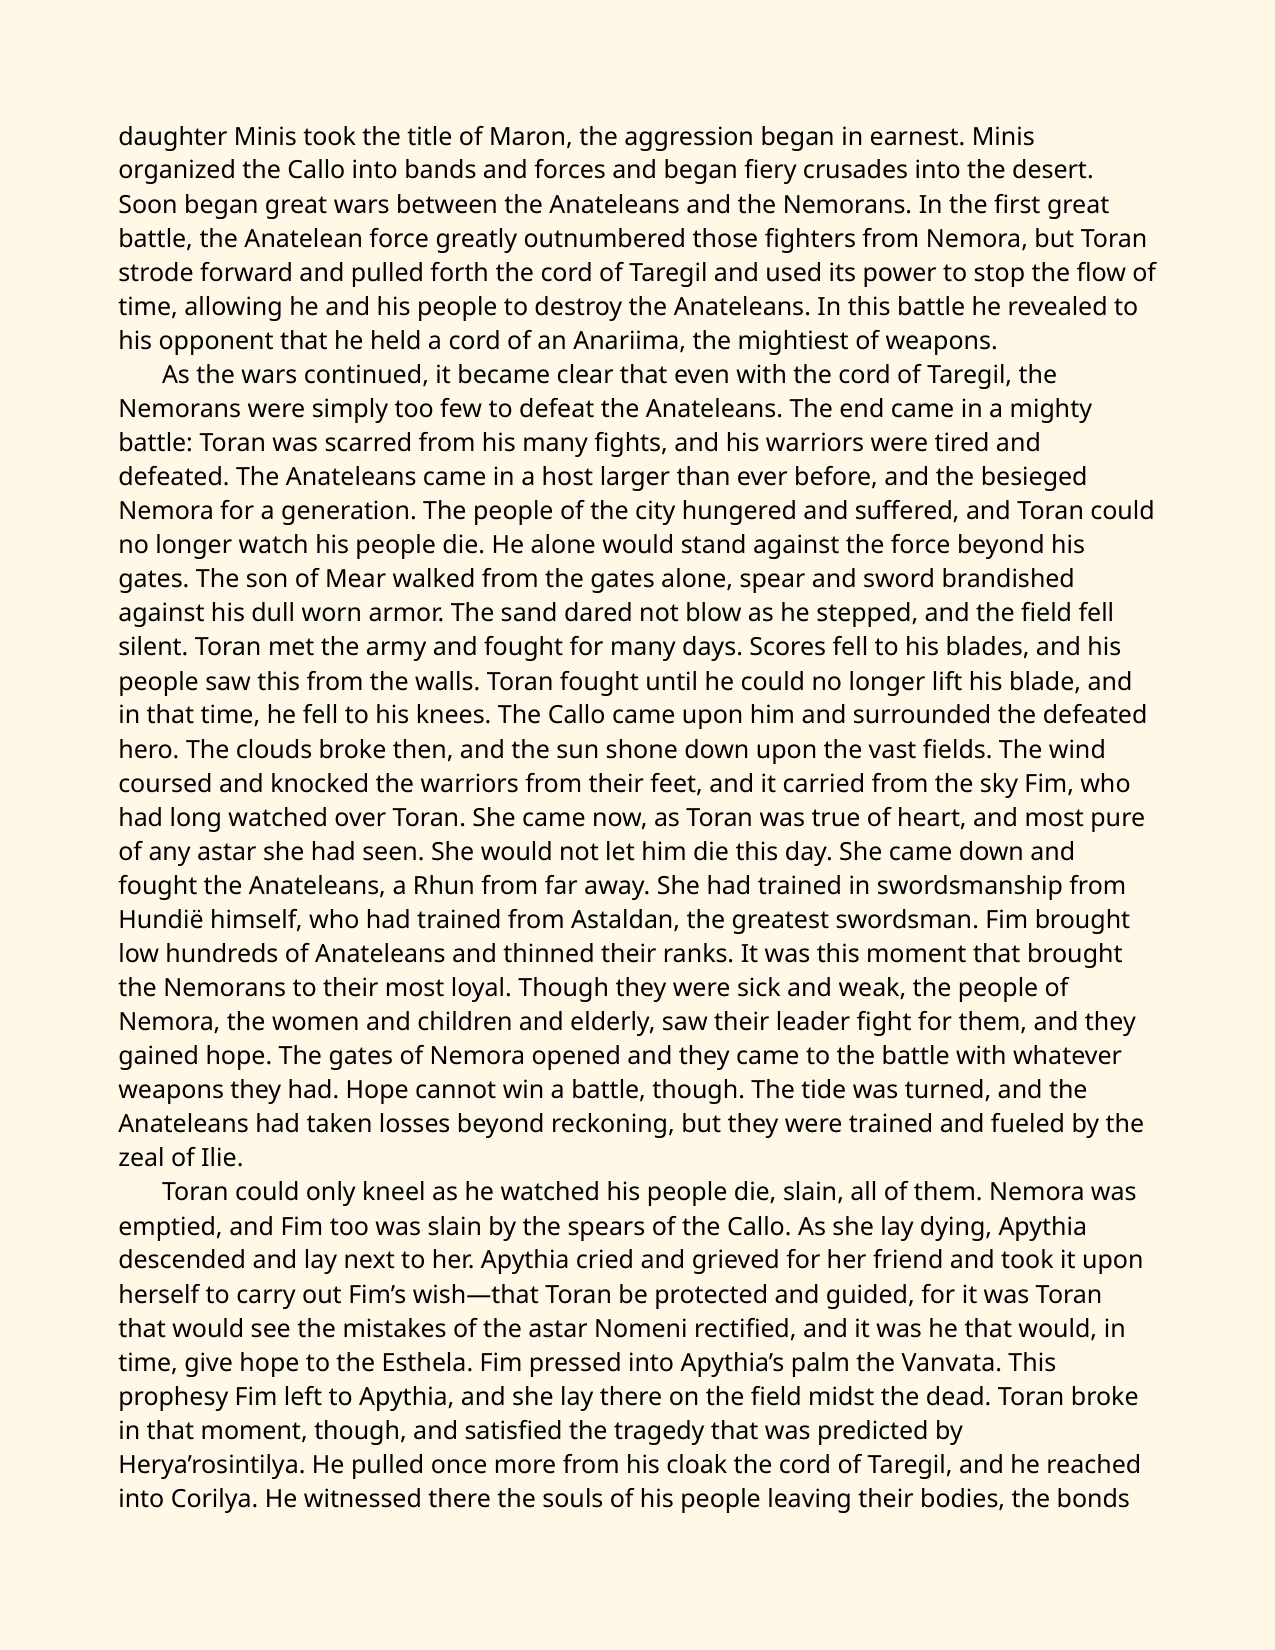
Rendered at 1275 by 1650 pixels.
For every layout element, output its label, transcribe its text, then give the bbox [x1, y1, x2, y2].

text As the wars continued, it became clear that even with the cord of Taregil, the Nemorans were simply too few to defeat the Anateleans. The end came in a mighty battle: Toran was scarred from his many fights, and his warriors were tired and defeated. The Anateleans came in a host larger than ever before, and the besieged Nemora for a generation. The people of the city hungered and suffered, and Toran could no longer watch his people die. He alone would stand against the force beyond his gates. The son of Mear walked from the gates alone, spear and sword brandished against his dull worn armor. The sand dared not blow as he stepped, and the field fell silent. Toran met the army and fought for many days. Scores fell to his blades, and his people saw this from the walls. Toran fought until he could no longer lift his blade, and in that time, he fell to his knees. The Callo came upon him and surrounded the defeated hero. The clouds broke then, and the sun shone down upon the vast fields. The wind coursed and knocked the warriors from their feet, and it carried from the sky Fim, who had long watched over Toran. She came now, as Toran was true of heart, and most pure of any astar she had seen. She would not let him die this day. She came down and fought the Anateleans, a Rhun from far away. She had trained in swordsmanship from Hundië himself, who had trained from Astaldan, the greatest swordsman. Fim brought low hundreds of Anateleans and thinned their ranks. It was this moment that brought the Nemorans to their most loyal. Though they were sick and weak, the people of Nemora, the women and children and elderly, saw their leader fight for them, and they gained hope. The gates of Nemora opened and they came to the battle with whatever weapons they had. Hope cannot win a battle, though. The tide was turned, and the Anateleans had taken losses beyond reckoning, but they were trained and fueled by the zeal of Ilie. [118, 357, 1157, 1174]
text daughter Minis took the title of Maron, the aggression began in earnest. Minis organized the Callo into bands and forces and began fiery crusades into the desert. Soon began great wars between the Anateleans and the Nemorans. In the first great battle, the Anatelean force greatly outnumbered those fighters from Nemora, but Toran strode forward and pulled forth the cord of Taregil and used its power to stop the flow of time, allowing he and his people to destroy the Anateleans. In this battle he revealed to his opponent that he held a cord of an Anariima, the mightiest of weapons. [118, 118, 1157, 357]
text Toran could only kneel as he watched his people die, slain, all of them. Nemora was emptied, and Fim too was slain by the spears of the Callo. As she lay dying, Apythia descended and lay next to her. Apythia cried and grieved for her friend and took it upon herself to carry out Fim’s wish—that Toran be protected and guided, for it was Toran that would see the mistakes of the astar Nomeni rectified, and it was he that would, in time, give hope to the Esthela. Fim pressed into Apythia’s palm the Vanvata. This prophesy Fim left to Apythia, and she lay there on the field midst the dead. Toran broke in that moment, though, and satisfied the tragedy that was predicted by Herya’rosintilya. He pulled once more from his cloak the cord of Taregil, and he reached into Corilya. He witnessed there the souls of his people leaving their bodies, the bonds [118, 1174, 1157, 1515]
